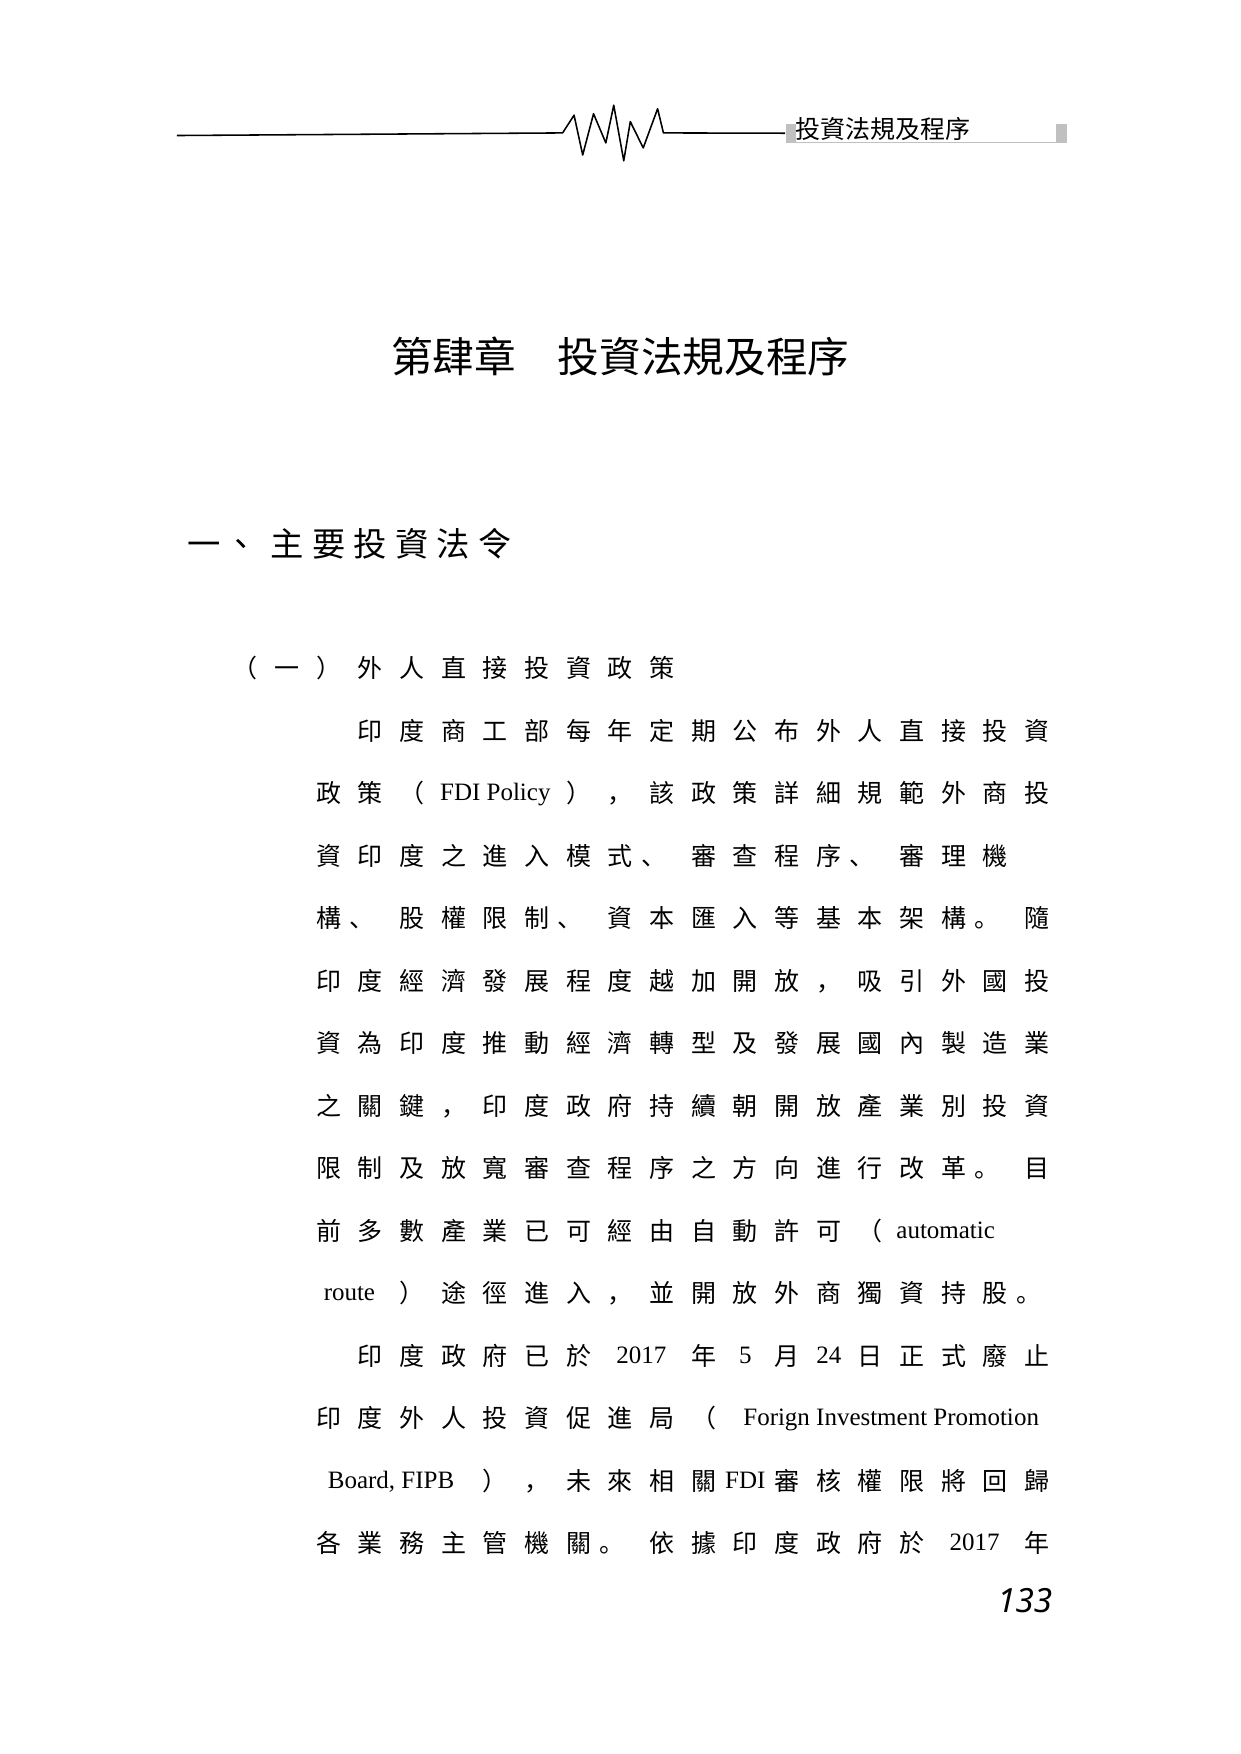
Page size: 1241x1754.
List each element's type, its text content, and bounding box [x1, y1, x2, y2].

text 一、主要投資法令 [183, 500, 1058, 563]
text 印度商工部每年定期公布外人直接投資政策（FDI Policy），該政策詳細規範外商投資印度之進入模式、審查程序、審理機構、股權限制、資本匯入等基本架構。隨印度經濟發展程度越加開放，吸引外國投資為印度推動經濟轉型及發展國內製造業之關鍵，印度政府持續朝開放產業別投資限制及放寬審查程序之方向進行改革。目前多數產業已可經由自動許可（automatic route）途徑進入，並開放外商獨資持股。 [281, 688, 1058, 1313]
text 印度政府已於2017年5月24日正式廢止印度外人投資促進局（Forign Investment Promotion Board, FIPB），未來相關FDI審核權限將回歸各業務主管機關。依據印度政府於2017年 [281, 1313, 1058, 1563]
text （一）外人直接投資政策 [207, 625, 1058, 688]
text 第肆章 投資法規及程序 [183, 313, 1058, 375]
